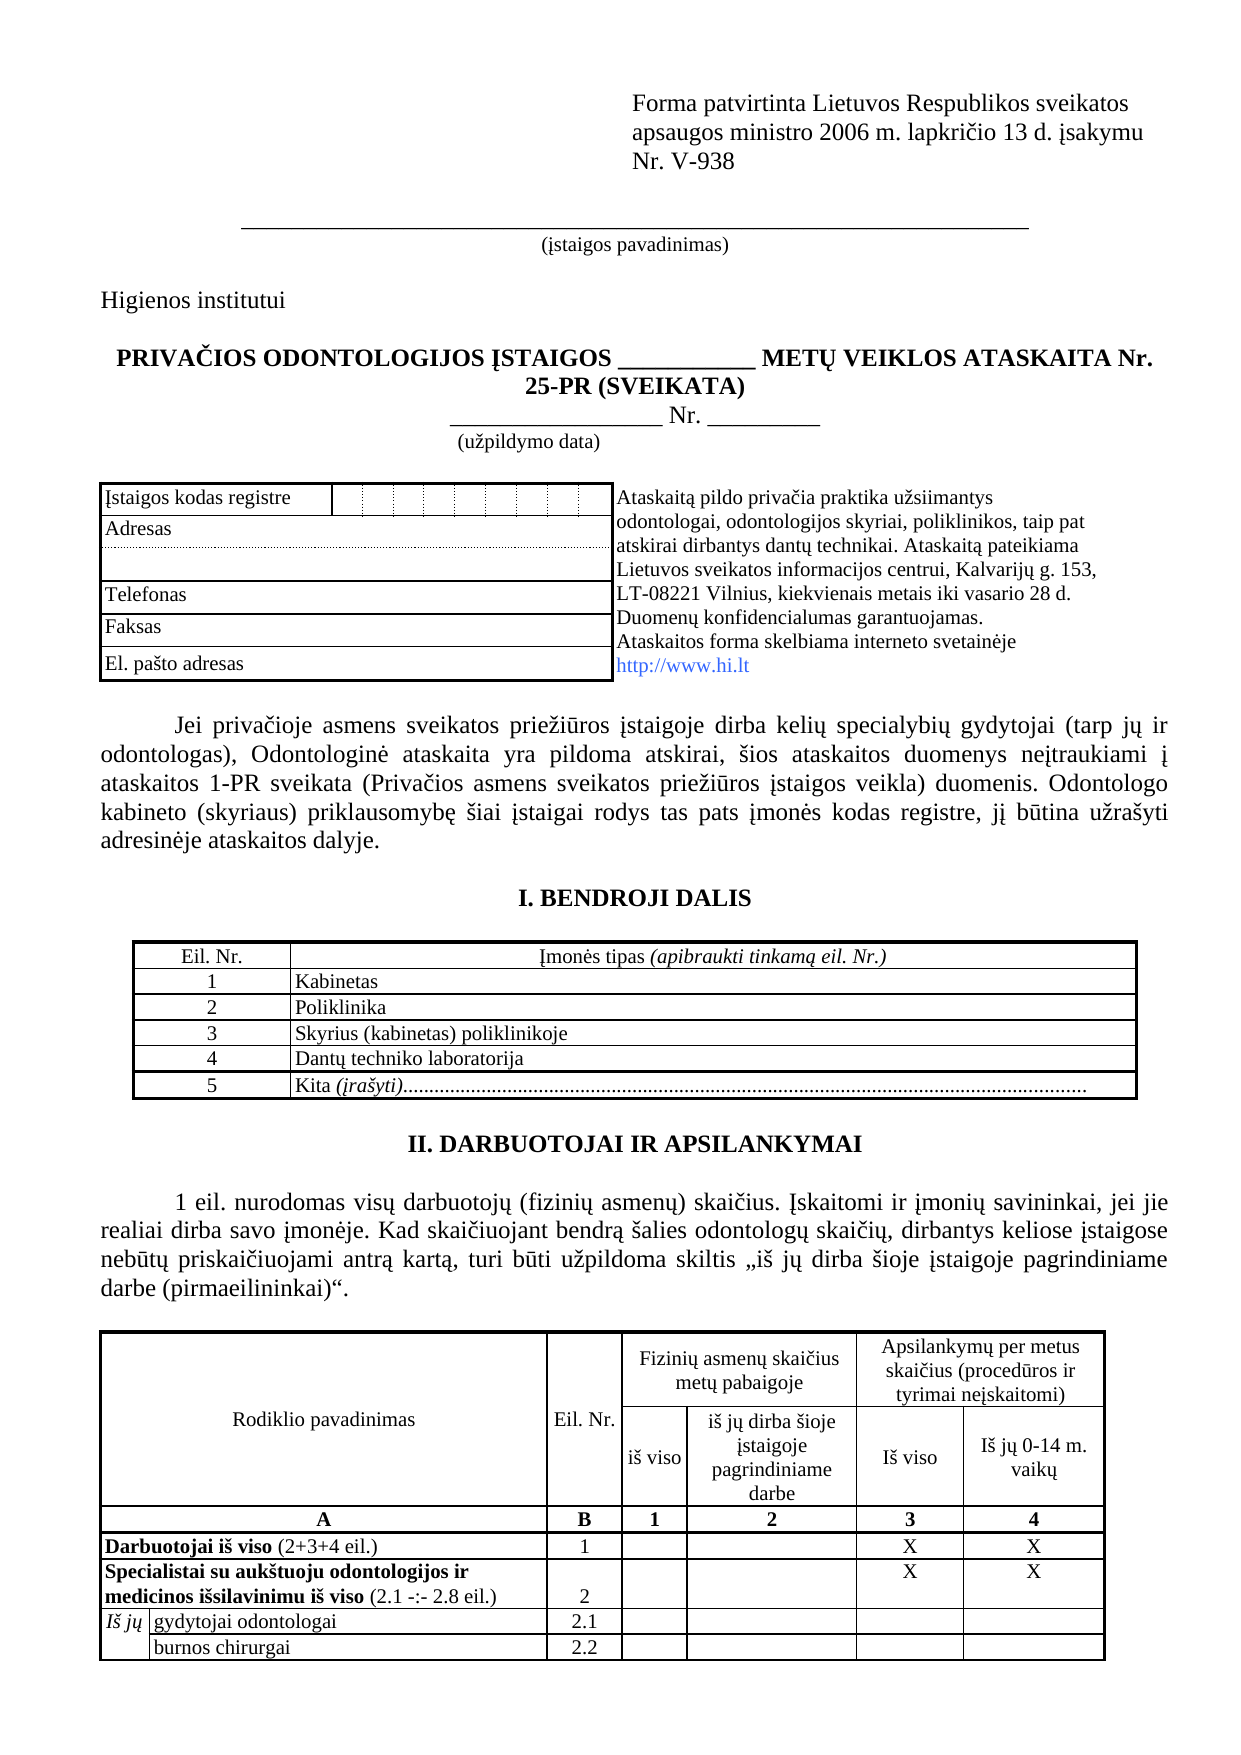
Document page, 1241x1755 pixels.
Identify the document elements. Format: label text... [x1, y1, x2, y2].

table_cell 2 [548, 1560, 621, 1608]
text II. DARBUOTOJAI IR APSILANKYMAI [100, 1129, 1169, 1158]
text _______________________________________________________________ [100, 203, 1169, 232]
table_cell 2.2 [548, 1635, 621, 1659]
table_cell Telefonas [102, 582, 611, 613]
table_cell [964, 1635, 1103, 1659]
table_cell 1 [135, 969, 290, 993]
table_cell X [964, 1560, 1103, 1608]
table_cell 1 [548, 1534, 621, 1558]
table_cell Skyrius (kabinetas) poliklinikoje [291, 1021, 1135, 1044]
table_header Įstaigos kodas registre [102, 485, 331, 514]
table_cell [857, 1609, 963, 1633]
table_cell 4 [964, 1507, 1103, 1531]
table_header Ataskaitą pildo privačia praktika užsiimantys odontologai, odontologijos skyriai, poliklinikos, taip pat atskirai dirbantys dantų technikai. Ataskaitą pateikiama Lietuvos sveikatos informacijos centrui, Kalvarijų g. 153, LT-08221 Vilnius, kiekvienais metais iki vasario 28 d. Duomenų konfidencialumas garantuojamas. Ataskaitos forma skelbiama interneto svetainėje http://www.hi.lt [614, 482, 1104, 678]
table_cell Specialistai su aukštuoju odontologijos ir medicinos išsilavinimu iš viso (2.1 -:- 2.8 eil.) [102, 1560, 546, 1608]
table_cell B [548, 1507, 621, 1531]
table_cell X [964, 1534, 1103, 1558]
table_header [578, 485, 611, 514]
table_header Eil. Nr. [548, 1334, 621, 1505]
table_cell Kita (įrašyti) [291, 1073, 1135, 1097]
table_cell Darbuotojai iš viso (2+3+4 eil.) [102, 1534, 546, 1558]
table_cell [623, 1609, 686, 1633]
text Jei privačioje asmens sveikatos priežiūros įstaigoje dirba kelių specialybių gydytojai (tarp jų ir odontologas), Odontologinė ataskaita yra pildoma atskirai, šios ataskaitos duomenys neįtraukiami į ataskaitos 1-PR sveikata (Privačios asmens sveikatos priežiūros įstaigos veikla) duomenis. Odontologo kabineto (skyriaus) priklausomybę šiai įstaigai rodys tas pats įmonės kodas registre, jį būtina užrašyti adresinėje ataskaitos dalyje. [100, 710, 1169, 854]
table_cell 3 [135, 1021, 290, 1044]
table_cell Kabinetas [291, 969, 1135, 993]
table_header Rodiklio pavadinimas [102, 1334, 546, 1505]
table_header [516, 485, 547, 514]
text (įstaigos pavadinimas) [100, 232, 1169, 256]
table_header [547, 485, 578, 514]
text 1 eil. nurodomas visų darbuotojų (fizinių asmenų) skaičius. Įskaitomi ir įmonių savininkai, jei jie realiai dirba savo įmonėje. Kad skaičiuojant bendrą šalies odontologų skaičių, dirbantys keliose įstaigose nebūtų priskaičiuojami antrą kartą, turi būti užpildoma skiltis „iš jų dirba šioje įstaigoje pagrindiniame darbe (pirmaeilininkai)“. [100, 1187, 1169, 1302]
table_cell 4 [135, 1046, 290, 1070]
text (užpildymo data) [100, 429, 1169, 453]
table_cell burnos chirurgai [150, 1635, 546, 1659]
table_header Įmonės tipas (apibraukti tinkamą eil. Nr.) [291, 944, 1135, 968]
table_cell Dantų techniko laboratorija [291, 1046, 1135, 1070]
table_cell X [857, 1534, 963, 1558]
table_cell [964, 1609, 1103, 1633]
table_cell [623, 1534, 686, 1558]
table_header Apsilankymų per metus skaičius (procedūros ir tyrimai neįskaitomi) [857, 1334, 1103, 1406]
table_header Fizinių asmenų skaičius metų pabaigoje [623, 1334, 856, 1406]
table_header [363, 485, 394, 514]
text Higienos institutui [100, 285, 1169, 314]
table_header [424, 485, 454, 514]
table_cell 1 [623, 1507, 686, 1531]
table_cell Iš viso [857, 1407, 963, 1505]
table_cell iš viso [623, 1407, 686, 1505]
table_header Eil. Nr. [135, 944, 290, 968]
table_cell [688, 1635, 856, 1659]
table_cell [623, 1635, 686, 1659]
table_cell [857, 1635, 963, 1659]
table_cell X [857, 1560, 963, 1608]
text I. BENDROJI DALIS [100, 883, 1169, 912]
table_cell 2 [688, 1507, 856, 1531]
table_cell [688, 1609, 856, 1633]
table_header [454, 485, 485, 514]
table_cell El. pašto adresas [102, 647, 611, 678]
table_cell iš jų dirba šioje įstaigoje pagrindiniame darbe [688, 1407, 856, 1505]
table_cell [688, 1534, 856, 1558]
table_cell Adresas [102, 516, 611, 547]
table_cell 5 [135, 1073, 290, 1097]
table_cell 2.1 [548, 1609, 621, 1633]
table_cell gydytojai odontologai [150, 1609, 546, 1633]
table_cell Iš jų 0-14 m. vaikų [964, 1407, 1103, 1505]
table_cell [102, 547, 611, 580]
table_header [333, 485, 363, 514]
table_cell [623, 1560, 686, 1608]
table_cell Iš jų [102, 1609, 149, 1659]
table_cell Poliklinika [291, 995, 1135, 1019]
table_cell 2 [135, 995, 290, 1019]
table_header [394, 485, 423, 514]
table_header [485, 485, 516, 514]
table_cell A [102, 1507, 546, 1531]
text Forma patvirtinta Lietuvos Respublikos sveikatos apsaugos ministro 2006 m. lapkričio 13 d. įsakymu Nr. V-938 [632, 88, 1169, 175]
text PRIVAČIOS ODONTOLOGIJOS ĮSTAIGOS ___________ METŲ VEIKLOS ATASKAITA Nr. 25-PR (SVEIKATA) [100, 343, 1169, 400]
table_cell 3 [857, 1507, 963, 1531]
table_cell [688, 1560, 856, 1608]
table_cell Faksas [102, 615, 611, 646]
text _________________ Nr. _________ [100, 400, 1169, 429]
